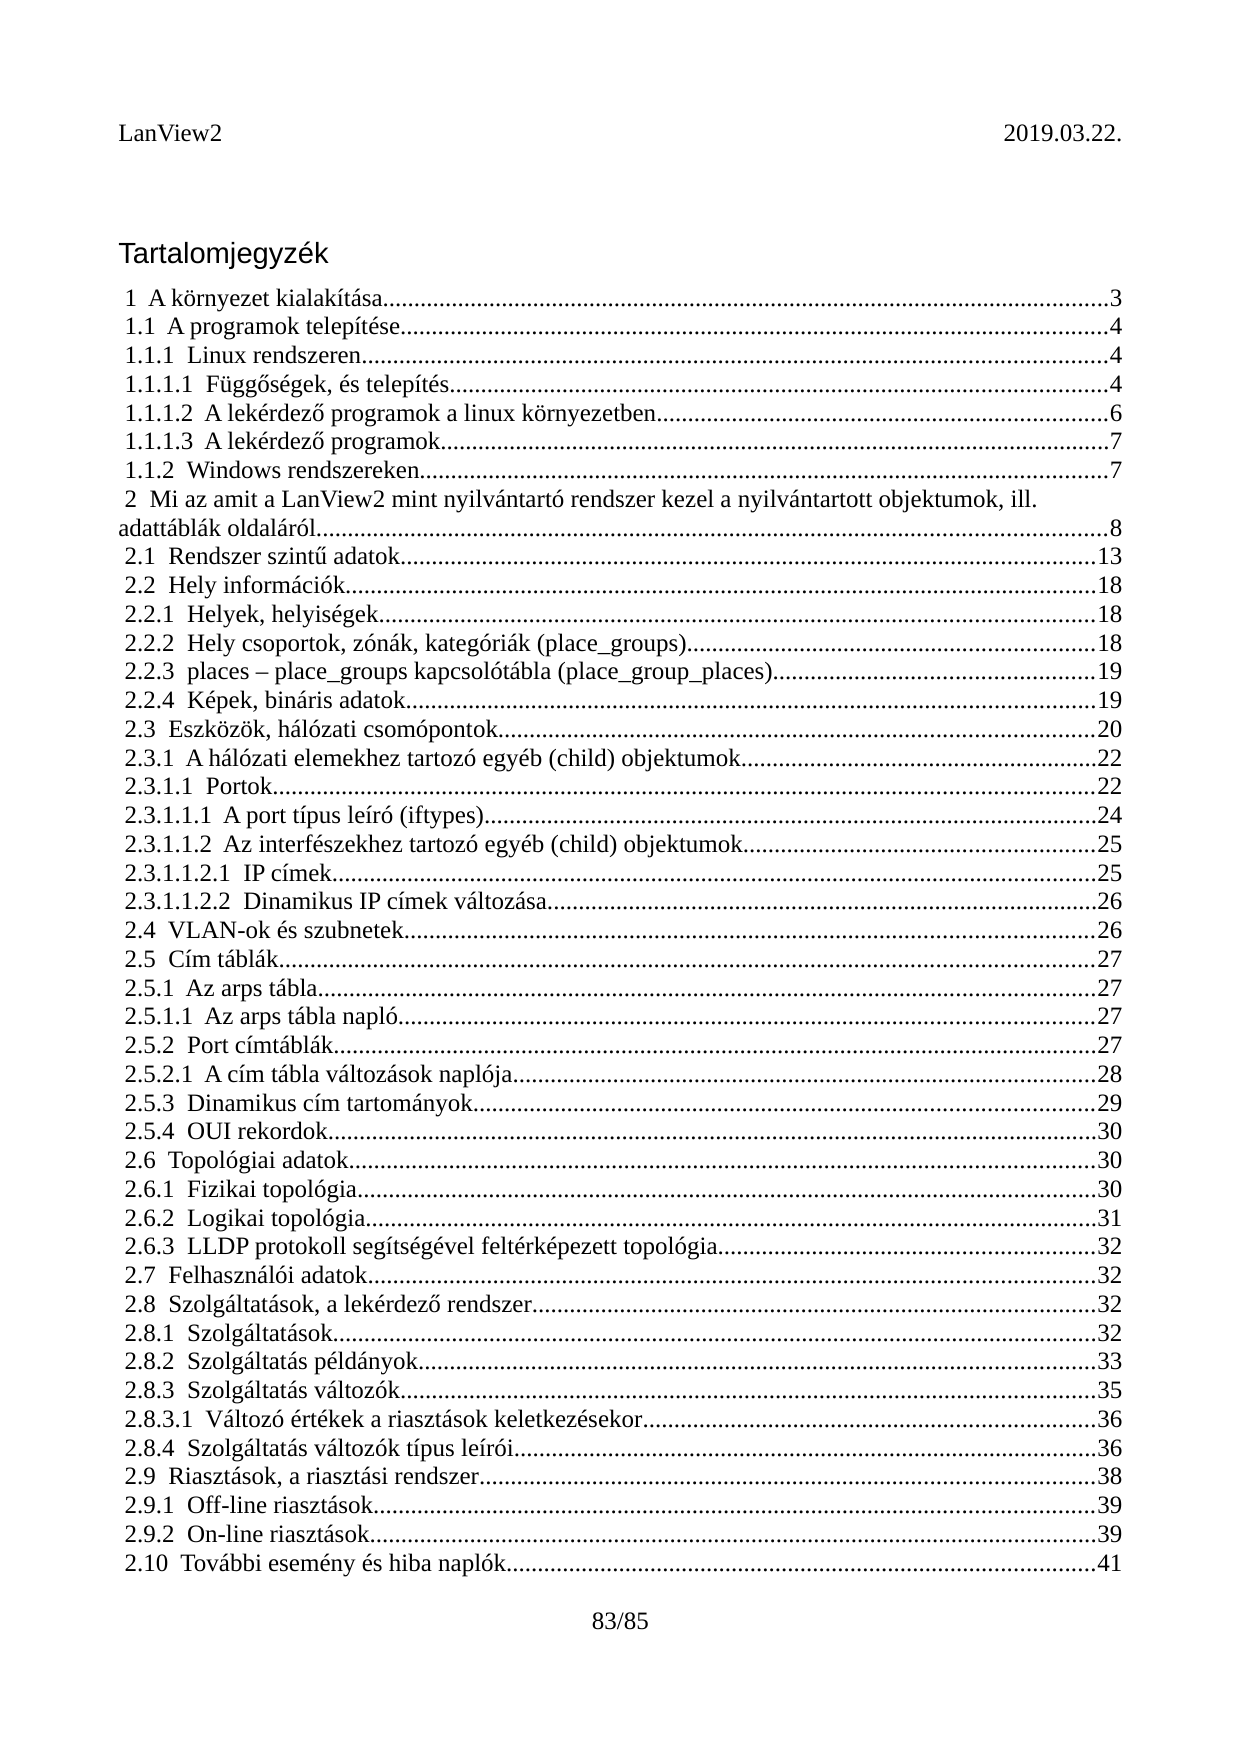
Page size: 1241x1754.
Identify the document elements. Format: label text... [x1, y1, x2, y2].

text 2.3.1.1.2.1 IP címek 25 [118, 858, 1122, 886]
text 2.2.4 Képek, bináris adatok 19 [118, 685, 1122, 714]
text 2.6.2 Logikai topológia 31 [118, 1203, 1122, 1231]
text 2.6.3 LLDP protokoll segítségével feltérképezett topológia 32 [118, 1231, 1122, 1260]
text 2.9.2 On-line riasztások 39 [118, 1519, 1122, 1548]
text 2.6 Topológiai adatok 30 [118, 1145, 1122, 1174]
text 2.6.1 Fizikai topológia 30 [118, 1174, 1122, 1203]
text 2.5.1.1 Az arps tábla napló 27 [118, 1001, 1122, 1030]
text 1 A környezet kialakítása 3 [118, 283, 1122, 311]
text 2 Mi az amit a LanView2 mint nyilvántartó rendszer kezel a nyilvántartott objektumok, ill. adattáblák oldaláról. 8 [118, 484, 1122, 541]
text 2.2.2 Hely csoportok, zónák, kategóriák (place_groups) 18 [118, 628, 1122, 656]
text 2.5.3 Dinamikus cím tartományok 29 [118, 1088, 1122, 1116]
text 2.9 Riasztások, a riasztási rendszer 38 [118, 1461, 1122, 1490]
text 2.5.2 Port címtáblák. 27 [118, 1030, 1122, 1059]
text 2.4 VLAN-ok és szubnetek 26 [118, 915, 1122, 944]
text 1.1.2 Windows rendszereken 7 [118, 455, 1122, 484]
text 2.1 Rendszer szintű adatok 13 [118, 541, 1122, 570]
text 2.8.3.1 Változó értékek a riasztások keletkezésekor 36 [118, 1404, 1122, 1433]
text 2.5.1 Az arps tábla 27 [118, 973, 1122, 1001]
text 1.1.1.1 Függőségek, és telepítés 4 [118, 369, 1122, 398]
text 2.3.1.1.1 A port típus leíró (iftypes) 24 [118, 800, 1122, 829]
text 2.5.2.1 A cím tábla változások naplója 28 [118, 1059, 1122, 1088]
text 2.3.1.1.2.2 Dinamikus IP címek változása. 26 [118, 886, 1122, 915]
text 2.3.1 A hálózati elemekhez tartozó egyéb (child) objektumok 22 [118, 743, 1122, 771]
text 2.3.1.1 Portok 22 [118, 771, 1122, 800]
text 2.7 Felhasználói adatok 32 [118, 1260, 1122, 1289]
subtitle Tartalomjegyzék [118, 237, 1122, 270]
text 2.10 További esemény és hiba naplók 41 [118, 1548, 1122, 1576]
text 2.2.1 Helyek, helyiségek 18 [118, 599, 1122, 628]
text 2.8.4 Szolgáltatás változók típus leírói 36 [118, 1433, 1122, 1461]
text 2.2.3 places – place_groups kapcsolótábla (place_group_places) 19 [118, 656, 1122, 685]
text 2.5.4 OUI rekordok 30 [118, 1116, 1122, 1145]
text 2.8 Szolgáltatások, a lekérdező rendszer 32 [118, 1289, 1122, 1318]
text 1.1.1.2 A lekérdező programok a linux környezetben 6 [118, 398, 1122, 426]
text 1.1.1.3 A lekérdező programok 7 [118, 426, 1122, 455]
text 2.8.1 Szolgáltatások 32 [118, 1318, 1122, 1346]
text 2.3 Eszközök, hálózati csomópontok 20 [118, 714, 1122, 743]
text 2.9.1 Off-line riasztások 39 [118, 1490, 1122, 1519]
text 2.8.2 Szolgáltatás példányok 33 [118, 1346, 1122, 1375]
text 2.2 Hely információk 18 [118, 570, 1122, 599]
text 1.1.1 Linux rendszeren 4 [118, 340, 1122, 369]
text 2.8.3 Szolgáltatás változók 35 [118, 1375, 1122, 1404]
text 2.5 Cím táblák 27 [118, 944, 1122, 973]
text 1.1 A programok telepítése 4 [118, 311, 1122, 340]
text 2.3.1.1.2 Az interfészekhez tartozó egyéb (child) objektumok 25 [118, 829, 1122, 858]
